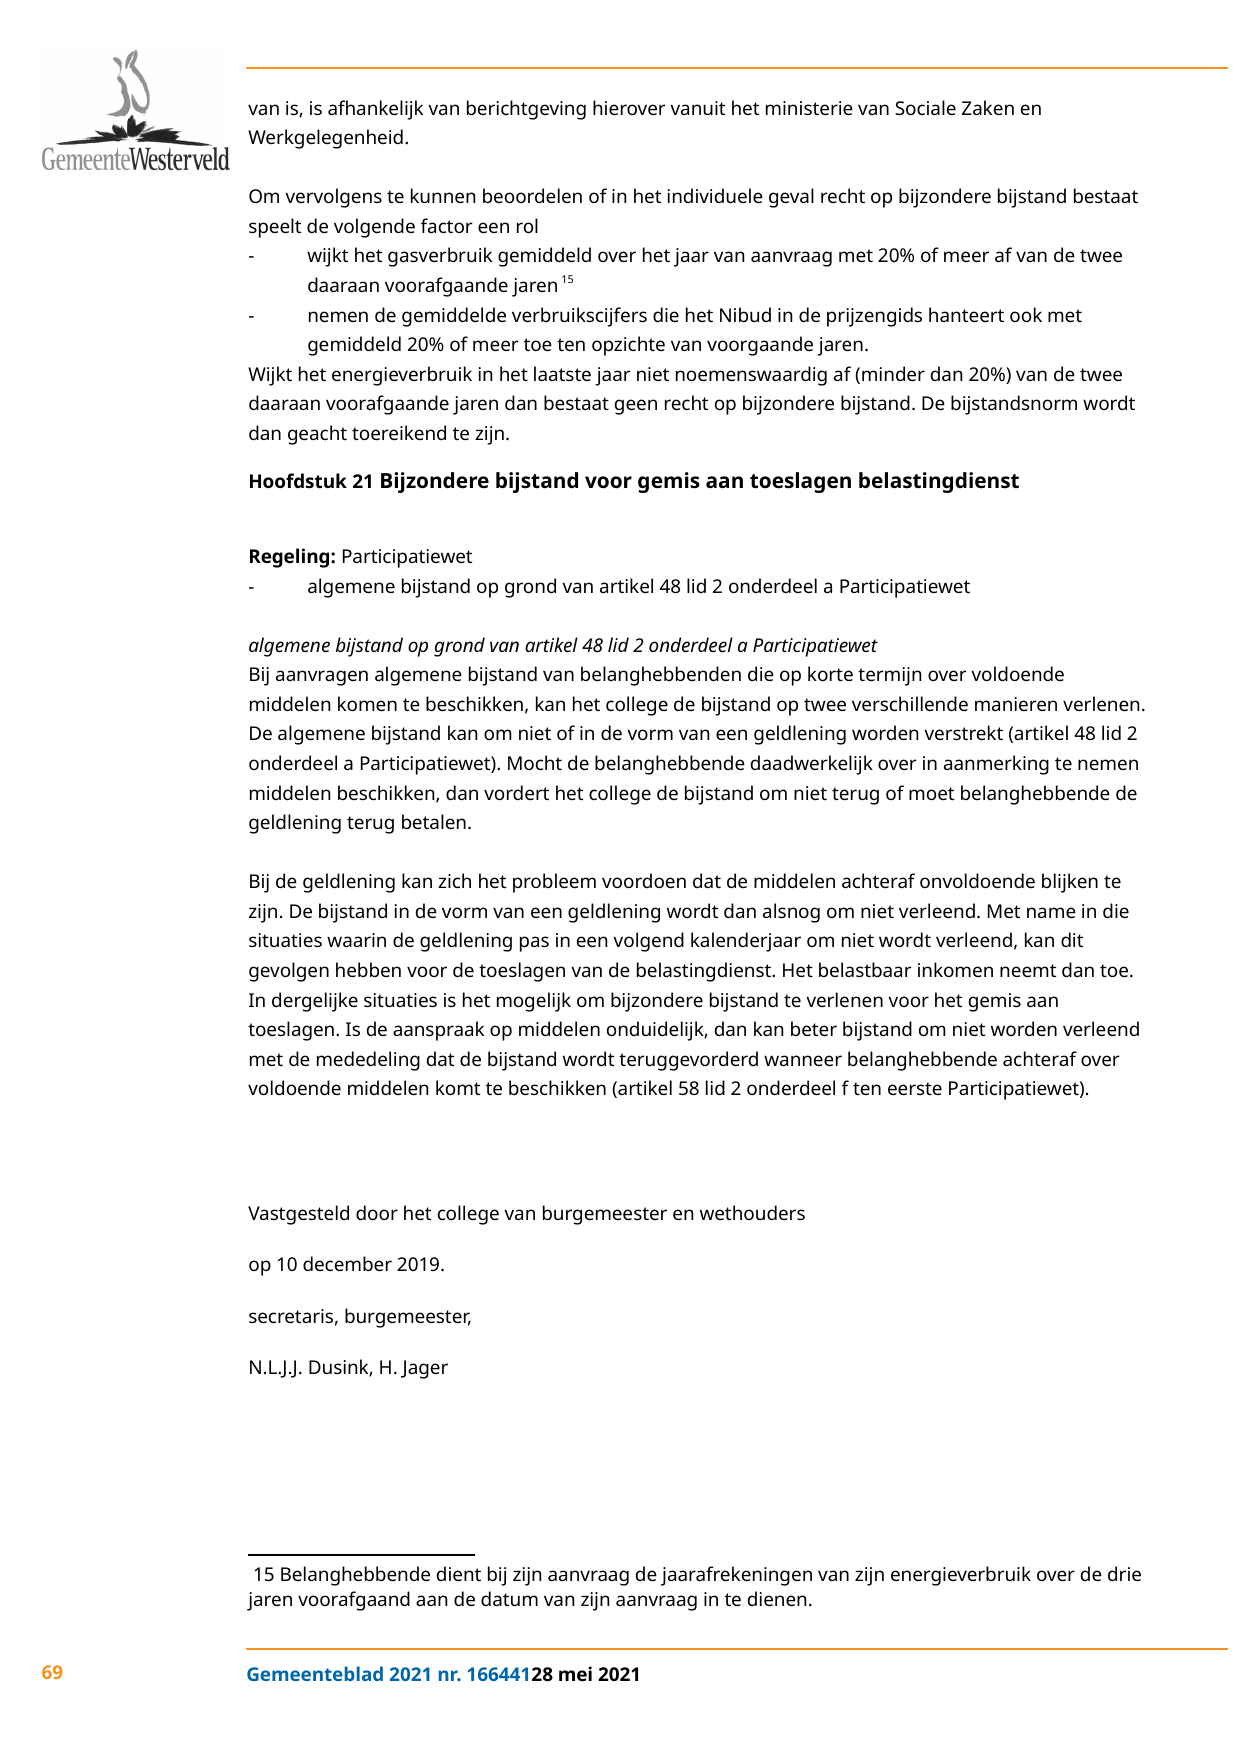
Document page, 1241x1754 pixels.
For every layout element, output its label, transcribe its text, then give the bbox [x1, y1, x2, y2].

text Bij aanvragen algemene bijstand van belanghebbenden die op korte termijn over voldoende middelen komen te beschikken, kan het college de bijstand op twee verschillende manieren verlenen. De algemene bijstand kan om niet of in de vorm van een geldlening worden verstrekt (artikel 48 lid 2 onderdeel a Participatiewet). Mocht de belanghebbende daadwerkelijk over in aanmerking te nemen middelen beschikken, dan vordert het college de bijstand om niet terug of moet belanghebbende de geldlening terug betalen. [248, 661, 1152, 835]
text Hoofdstuk 21 Bijzondere bijstand voor gemis aan toeslagen belastingdienst [248, 466, 1152, 494]
text van is, is afhankelijk van berichtgeving hierover vanuit het ministerie van Sociale Zaken en Werkgelegenheid. [248, 95, 1152, 150]
text algemene bijstand op grond van artikel 48 lid 2 onderdeel a Participatiewet [248, 632, 1152, 657]
text Om vervolgens te kunnen beoordelen of in het individuele geval recht op bijzondere bijstand bestaat speelt de volgende factor een rol [248, 183, 1152, 239]
list wijkt het gasverbruik gemiddeld over het jaar van aanvraag met 20% of meer af van de twee daaraan voorafgaande jaren [248, 243, 1152, 298]
text op 10 december 2019. [248, 1251, 1152, 1277]
table_header Regeling: Participatiewet algemene bijstand op grond van artikel 48 lid 2 onderdeel a Participatiewet [248, 544, 1152, 599]
list Belanghebbende dient bij zijn aanvraag de jaarafrekeningen van zijn energieverbruik over de drie jaren voorafgaand aan de datum van zijn aanvraag in te dienen. [248, 1561, 1152, 1612]
text In dergelijke situaties is het mogelijk om bijzondere bijstand te verlenen voor het gemis aan toeslagen. Is de aanspraak op middelen onduidelijk, dan kan beter bijstand om niet worden verleend met de mededeling dat de bijstand wordt teruggevorderd wanneer belanghebbende achteraf over voldoende middelen komt te beschikken (artikel 58 lid 2 onderdeel f ten eerste Participatiewet). [248, 987, 1152, 1101]
text Wijkt het energieverbruik in het laatste jaar niet noemenswaardig af (minder dan 20%) van de twee daaraan voorafgaande jaren dan bestaat geen recht op bijzondere bijstand. De bijstandsnorm wordt dan geacht toereikend te zijn. [248, 361, 1152, 446]
text N.L.J.J. Dusink, H. Jager [248, 1354, 1152, 1380]
picture [41, 47, 231, 172]
list nemen de gemiddelde verbruikscijfers die het Nibud in de prijzengids hanteert ook met gemiddeld 20% of meer toe ten opzichte van voorgaande jaren. [248, 302, 1152, 357]
text Vastgesteld door het college van burgemeester en wethouders [248, 1200, 1152, 1226]
text secretaris, burgemeester, [248, 1303, 1152, 1329]
text Bij de geldlening kan zich het probleem voordoen dat de middelen achteraf onvoldoende blijken te zijn. De bijstand in de vorm van een geldlening wordt dan alsnog om niet verleend. Met name in die situaties waarin de geldlening pas in een volgend kalenderjaar om niet wordt verleend, kan dit gevolgen hebben voor de toeslagen van de belastingdienst. Het belastbaar inkomen neemt dan toe. [248, 868, 1152, 983]
